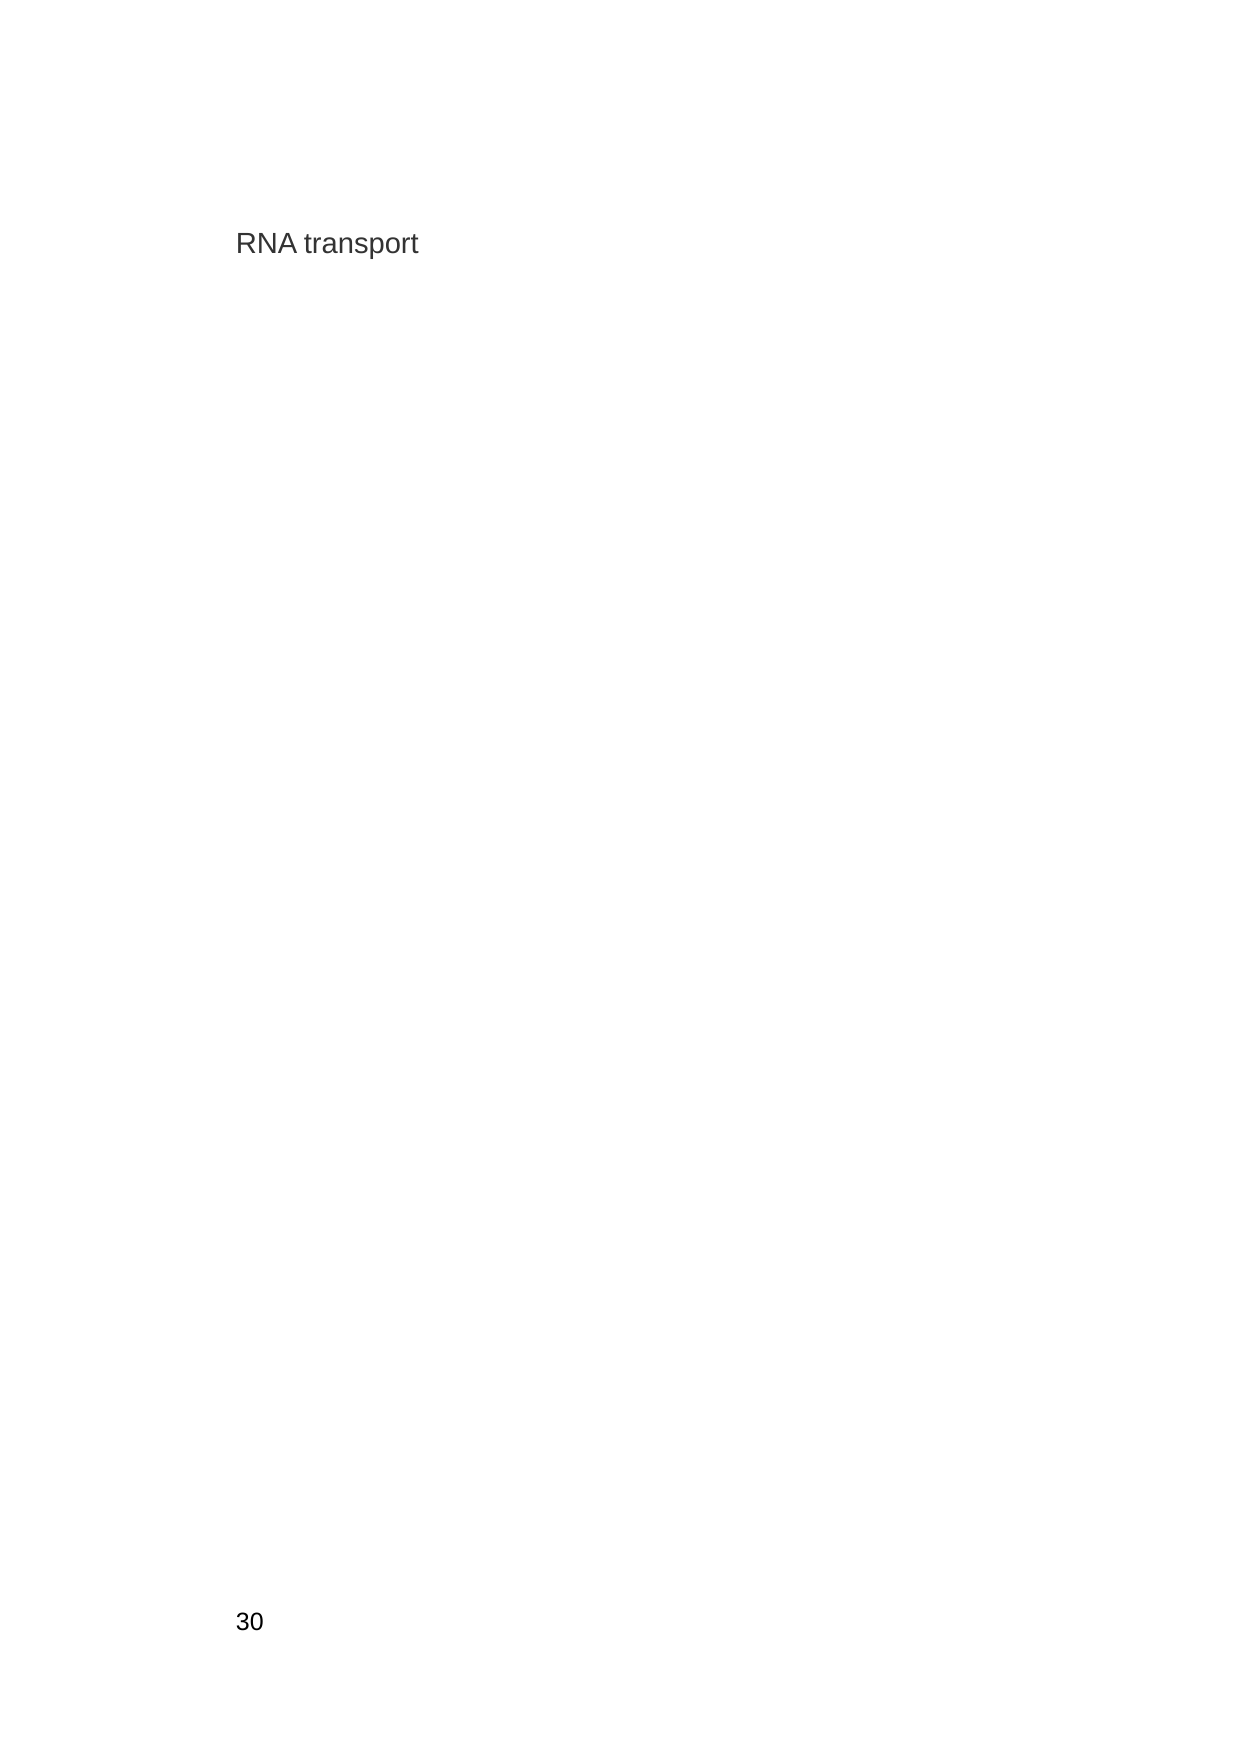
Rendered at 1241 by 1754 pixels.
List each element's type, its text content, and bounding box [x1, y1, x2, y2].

subtitle RNA transport [236, 226, 1122, 260]
